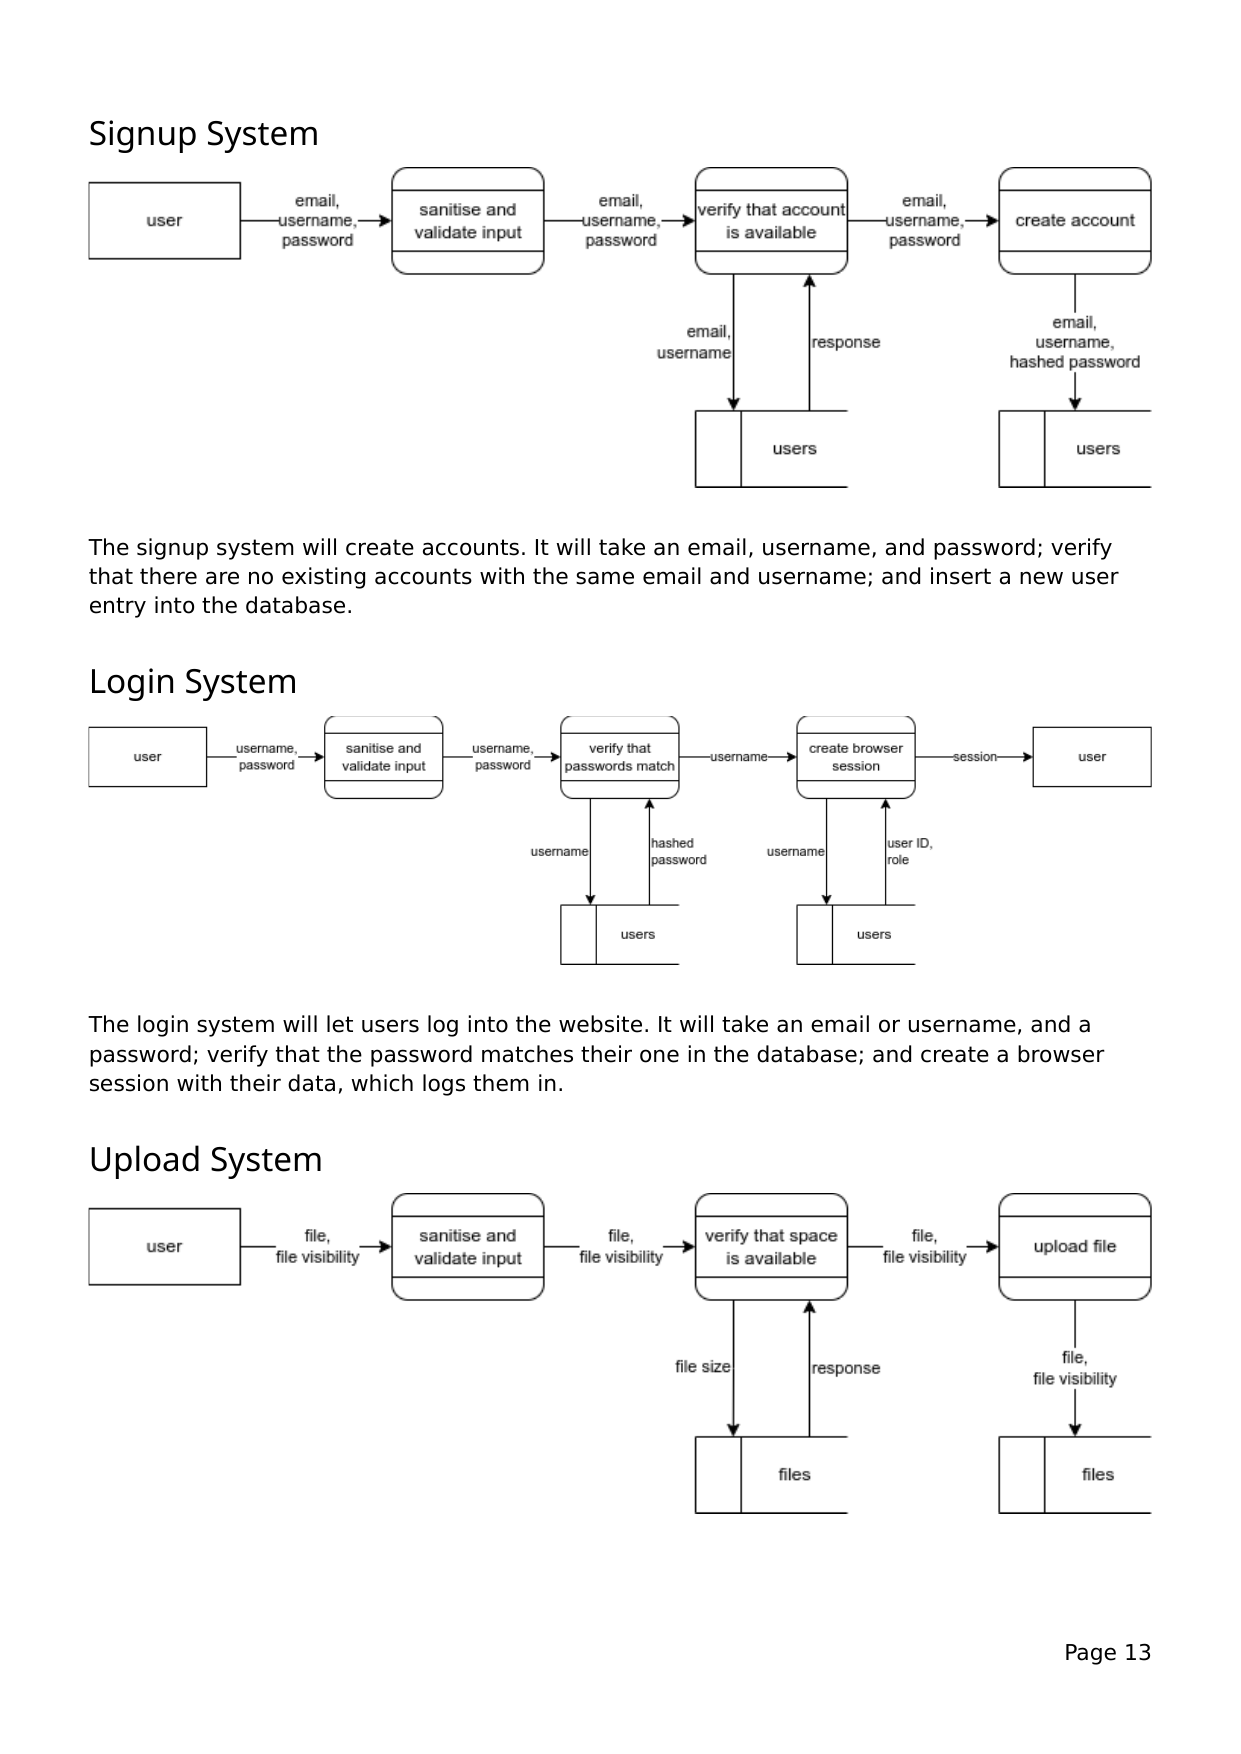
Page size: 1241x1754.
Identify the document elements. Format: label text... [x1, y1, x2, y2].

text The login system will let users log into the website. It will take an email or username, and a password; verify that the password matches their one in the database; and create a browser session with their data, which logs them in. [88, 1012, 1152, 1097]
picture [88, 167, 1152, 488]
subtitle Login System [88, 658, 1152, 703]
subtitle Upload System [88, 1136, 1152, 1181]
picture [88, 716, 1152, 965]
picture [88, 1193, 1152, 1514]
subtitle Signup System [88, 109, 1152, 155]
text The signup system will create accounts. It will take an email, username, and password; verify that there are no existing accounts with the same email and username; and insert a new user entry into the database. [88, 535, 1152, 619]
